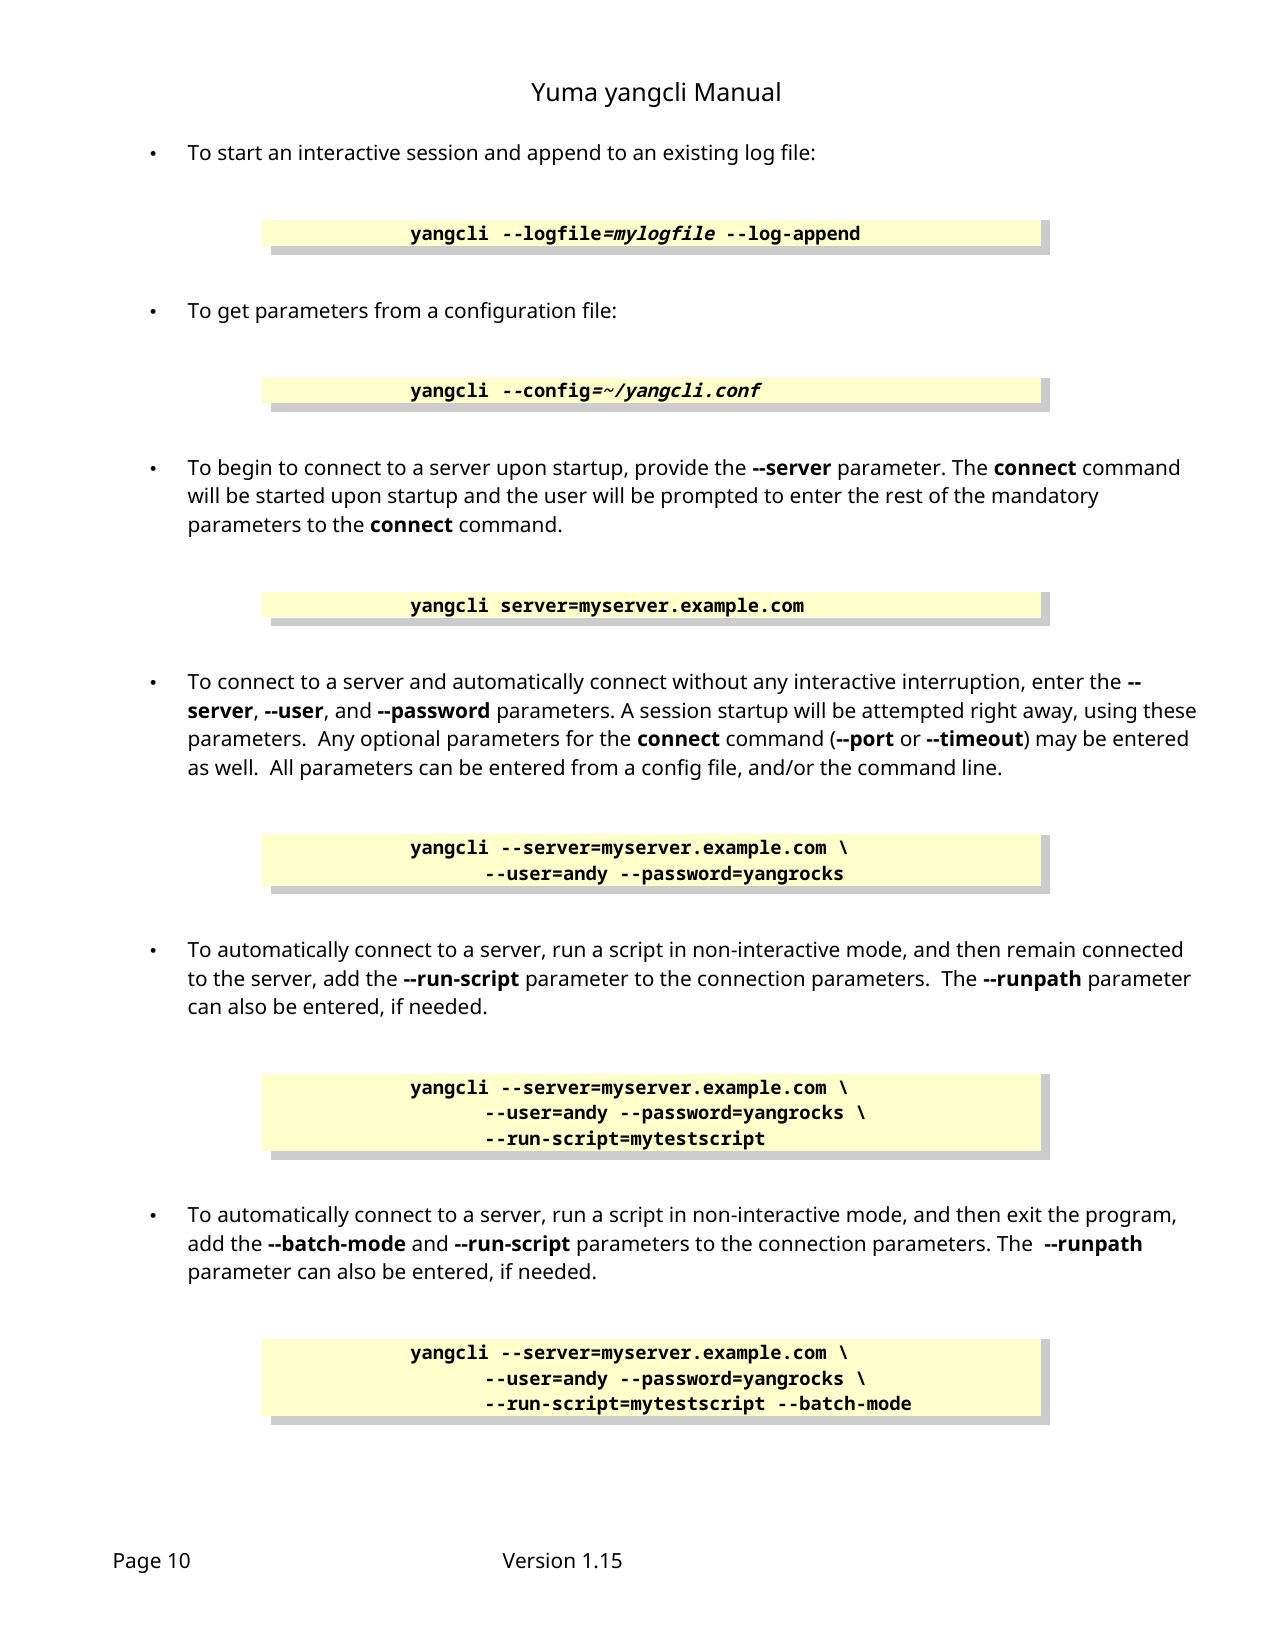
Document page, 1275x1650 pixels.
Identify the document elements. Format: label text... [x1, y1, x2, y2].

list To connect to a server and automatically connect without any interactive interruption, enter the --server, --user, and --password parameters. A session startup will be attempted right away, using these parameters. Any optional parameters for the connect command (--port or --timeout) may be entered as well. All parameters can be entered from a config file, and/or the command line. [150, 667, 1200, 781]
text --user=andy --password=yangrocks [262, 860, 1041, 886]
text --run-script=mytestscript [262, 1125, 1041, 1151]
text yangcli --server=myserver.example.com \ [262, 1074, 1041, 1100]
text --run-script=mytestscript --batch-mode [262, 1390, 1041, 1416]
text yangcli server=myserver.example.com [262, 592, 1041, 617]
list To begin to connect to a server upon startup, provide the --server parameter. The connect command will be started upon startup and the user will be prompted to enter the rest of the mandatory parameters to the connect command. [150, 453, 1200, 538]
list To automatically connect to a server, run a script in non-interactive mode, and then exit the program, add the --batch-mode and --run-script parameters to the connection parameters. The --runpath parameter can also be entered, if needed. [150, 1201, 1200, 1286]
list To start an interactive session and append to an existing log file: [150, 138, 1200, 167]
text yangcli --server=myserver.example.com \ [262, 834, 1041, 860]
list To automatically connect to a server, run a script in non-interactive mode, and then remain connected to the server, add the --run-script parameter to the connection parameters. The --runpath parameter can also be entered, if needed. [150, 935, 1200, 1021]
list To get parameters from a configuration file: [150, 296, 1200, 324]
text --user=andy --password=yangrocks \ [262, 1365, 1041, 1390]
text yangcli --config=~/yangcli.conf [262, 378, 1041, 403]
text --user=andy --password=yangrocks \ [262, 1100, 1041, 1125]
text yangcli --server=myserver.example.com \ [262, 1339, 1041, 1365]
text yangcli --logfile=mylogfile --log-append [262, 220, 1041, 246]
